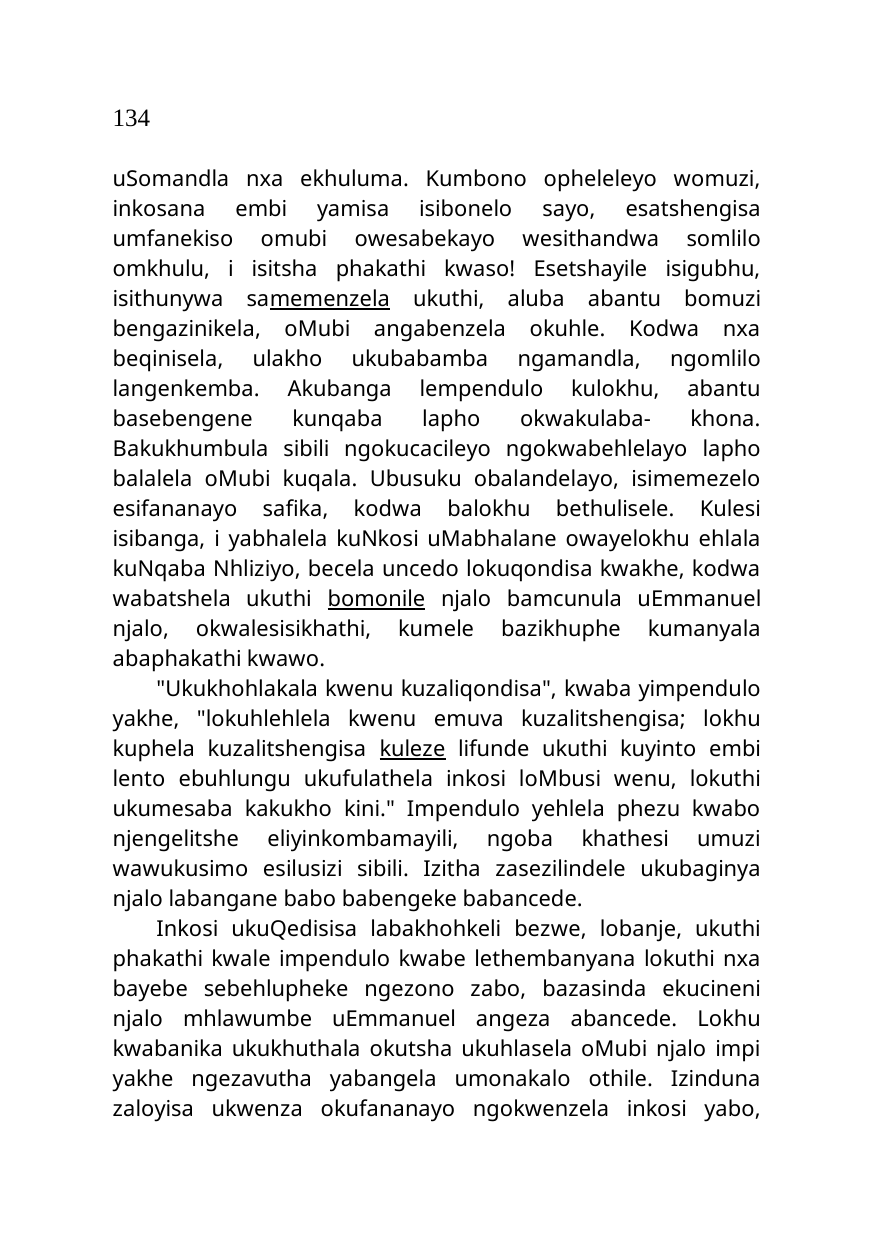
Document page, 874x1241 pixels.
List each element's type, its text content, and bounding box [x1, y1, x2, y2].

text Inkosi ukuQedisisa labakhohkeli bezwe, lobanje, ukuthi phakathi kwale impendulo kwabe lethembanyana lokuthi nxa bayebe sebehlupheke ngezono zabo, bazasinda ekucineni njalo mhlawumbe uEmmanuel angeza abancede. Lokhu kwabanika ukukhuthala okutsha ukuhlasela oMubi njalo impi yakhe ngezavutha yabangela umonakalo othile. Izinduna zaloyisa ukwenza okufananayo ngokwenzela inkosi yabo, [112, 913, 761, 1123]
text uSomandla nxa ekhuluma. Kumbono opheleleyo womuzi, inkosana embi yamisa isibonelo sayo, esatshengisa umfanekiso omubi owesabekayo wesithandwa somlilo omkhulu, i isitsha phakathi kwaso! Esetshayile isigubhu, isithunywa samemenzela ukuthi, aluba abantu bomuzi bengazinikela, oMubi angabenzela okuhle. Kodwa nxa beqinisela, ulakho ukubabamba ngamandla, ngomlilo langenkemba. Akubanga lempendulo kulokhu, abantu basebengene kunqaba lapho okwakulaba- khona. Bakukhumbula sibili ngokucacileyo ngokwabehlelayo lapho balalela oMubi kuqala. Ubusuku obalandelayo, isimemezelo esifananayo safika, kodwa balokhu bethulisele. Kulesi isibanga, i yabhalela kuNkosi uMabhalane owayelokhu ehlala kuNqaba Nhliziyo, becela uncedo lokuqondisa kwakhe, kodwa wabatshela ukuthi bomonile njalo bamcunula uEmmanuel njalo, okwalesisikhathi, kumele bazikhuphe kumanyala abaphakathi kwawo. [112, 163, 761, 673]
text "Ukukhohlakala kwenu kuzaliqondisa", kwaba yimpendulo yakhe, "lokuhlehlela kwenu emuva kuzalitshengisa; lokhu kuphela kuzalitshengisa kuleze lifunde ukuthi kuyinto embi lento ebuhlungu ukufulathela inkosi loMbusi wenu, lokuthi ukumesaba kakukho kini." Impendulo yehlela phezu kwabo njengelitshe eliyinkombamayili, ngoba khathesi umuzi wawukusimo esilusizi sibili. Izitha zasezilindele ukubaginya njalo labangane babo babengeke babancede. [112, 673, 761, 913]
